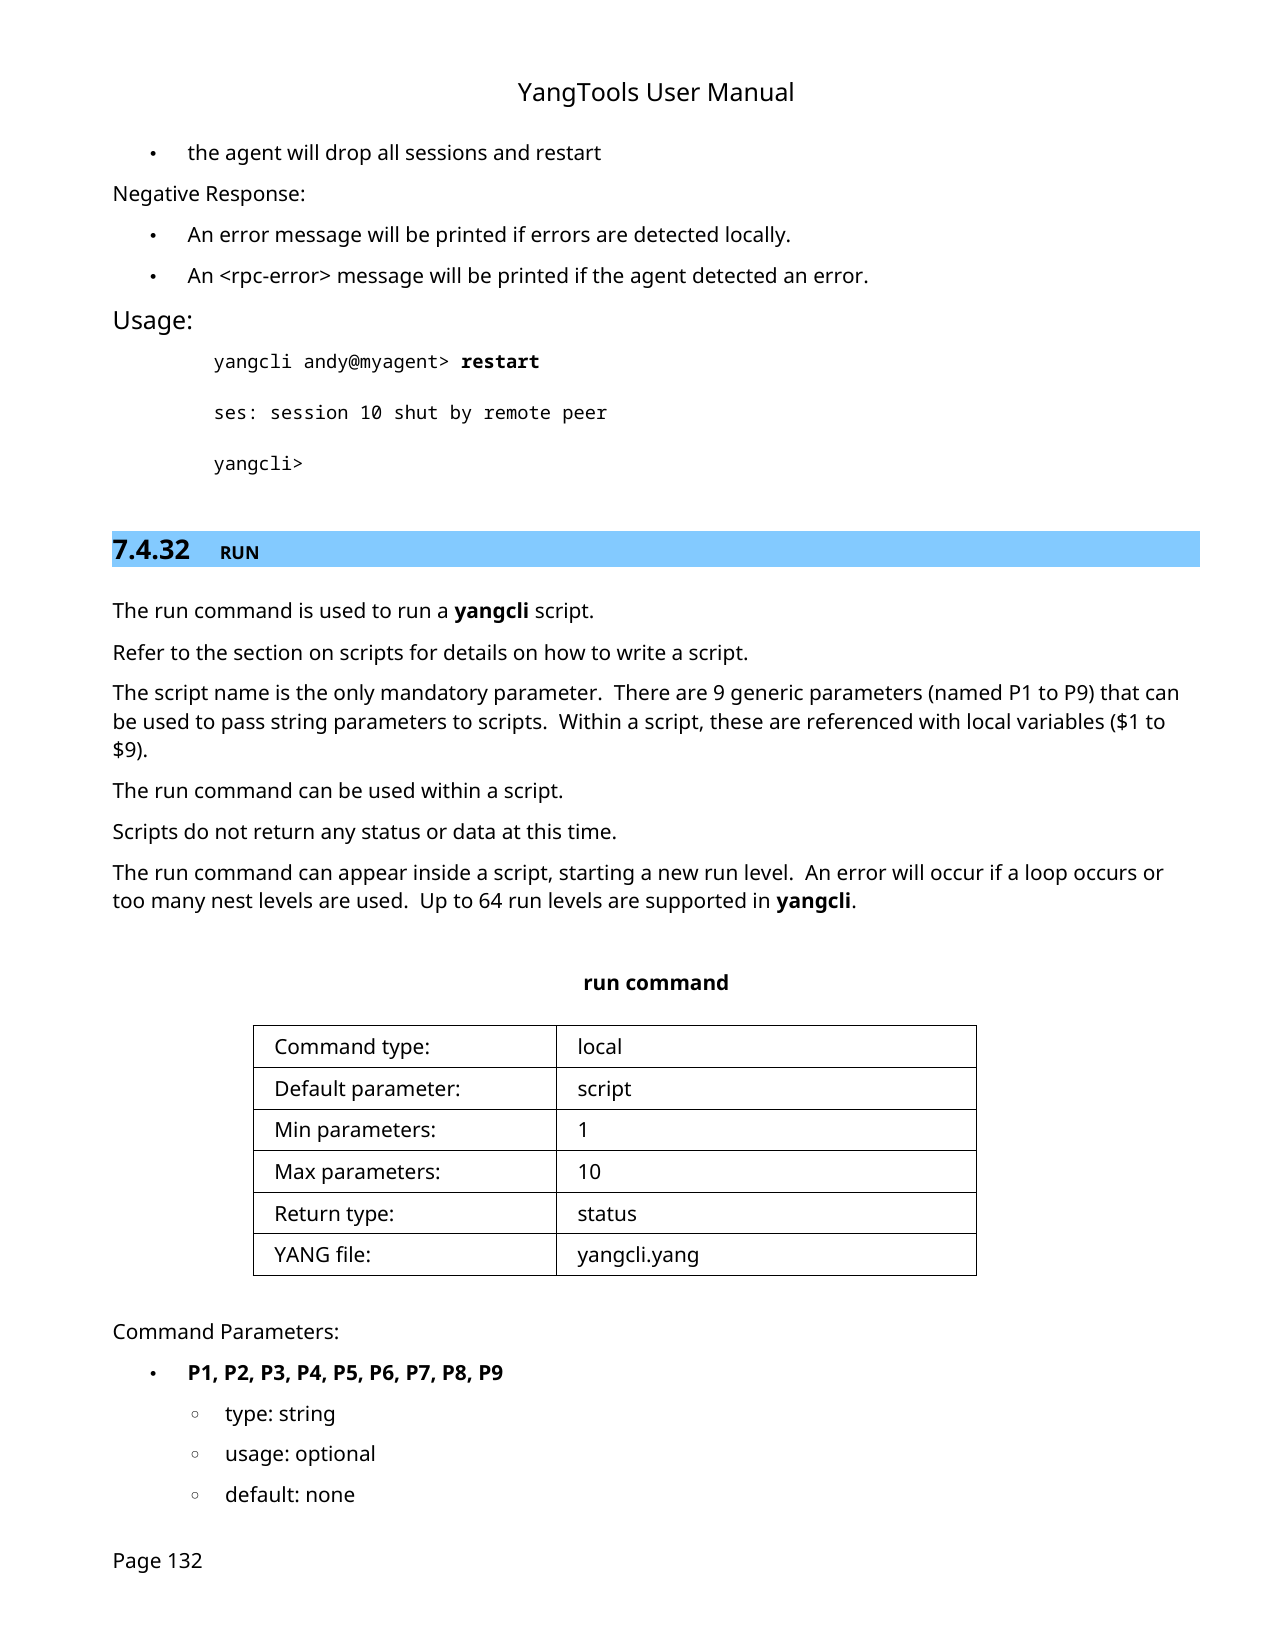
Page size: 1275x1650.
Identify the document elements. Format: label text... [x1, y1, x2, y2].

list default: none [187, 1481, 1200, 1509]
text Command Parameters: [112, 1317, 1200, 1345]
table_cell yangcli.yang [557, 1234, 976, 1275]
table_cell Min parameters: [254, 1110, 556, 1150]
list An <rpc-error> message will be printed if the agent detected an error. [150, 261, 1200, 290]
table_cell status [557, 1193, 976, 1233]
list usage: optional [187, 1439, 1200, 1468]
subtitle run command [127, 968, 1185, 997]
text Negative Response: [112, 179, 1200, 208]
text yangcli andy@myagent> restart ses: session 10 shut by remote peer yangcli> [139, 348, 1200, 501]
text The run command can appear inside a script, starting a new run level. An error will occur if a loop occurs or too many nest levels are used. Up to 64 run levels are supported in yangcli. [112, 858, 1200, 915]
text The run command can be used within a script. [112, 776, 1200, 805]
table_cell script [557, 1068, 976, 1108]
text Refer to the section on scripts for details on how to write a script. [112, 638, 1200, 666]
table_header local [557, 1026, 976, 1067]
table_cell Default parameter: [254, 1068, 556, 1108]
table_cell 10 [557, 1151, 976, 1192]
table_cell YANG file: [254, 1234, 556, 1275]
table_header Command type: [254, 1026, 556, 1067]
text The run command is used to run a yangcli script. [112, 597, 1200, 625]
text The script name is the only mandatory parameter. There are 9 generic parameters (named P1 to P9) that can be used to pass string parameters to scripts. Within a script, these are referenced with local variables ($1 to $9). [112, 678, 1200, 764]
table_cell 1 [557, 1110, 976, 1150]
table_cell Max parameters: [254, 1151, 556, 1192]
subtitle run [112, 531, 1200, 567]
list the agent will drop all sessions and restart [150, 138, 1200, 167]
text Usage: [112, 302, 1200, 336]
list type: string [187, 1399, 1200, 1427]
list P1, P2, P3, P4, P5, P6, P7, P8, P9 [150, 1358, 1200, 1386]
text Scripts do not return any status or data at this time. [112, 817, 1200, 846]
list An error message will be printed if errors are detected locally. [150, 220, 1200, 249]
table_cell Return type: [254, 1193, 556, 1233]
